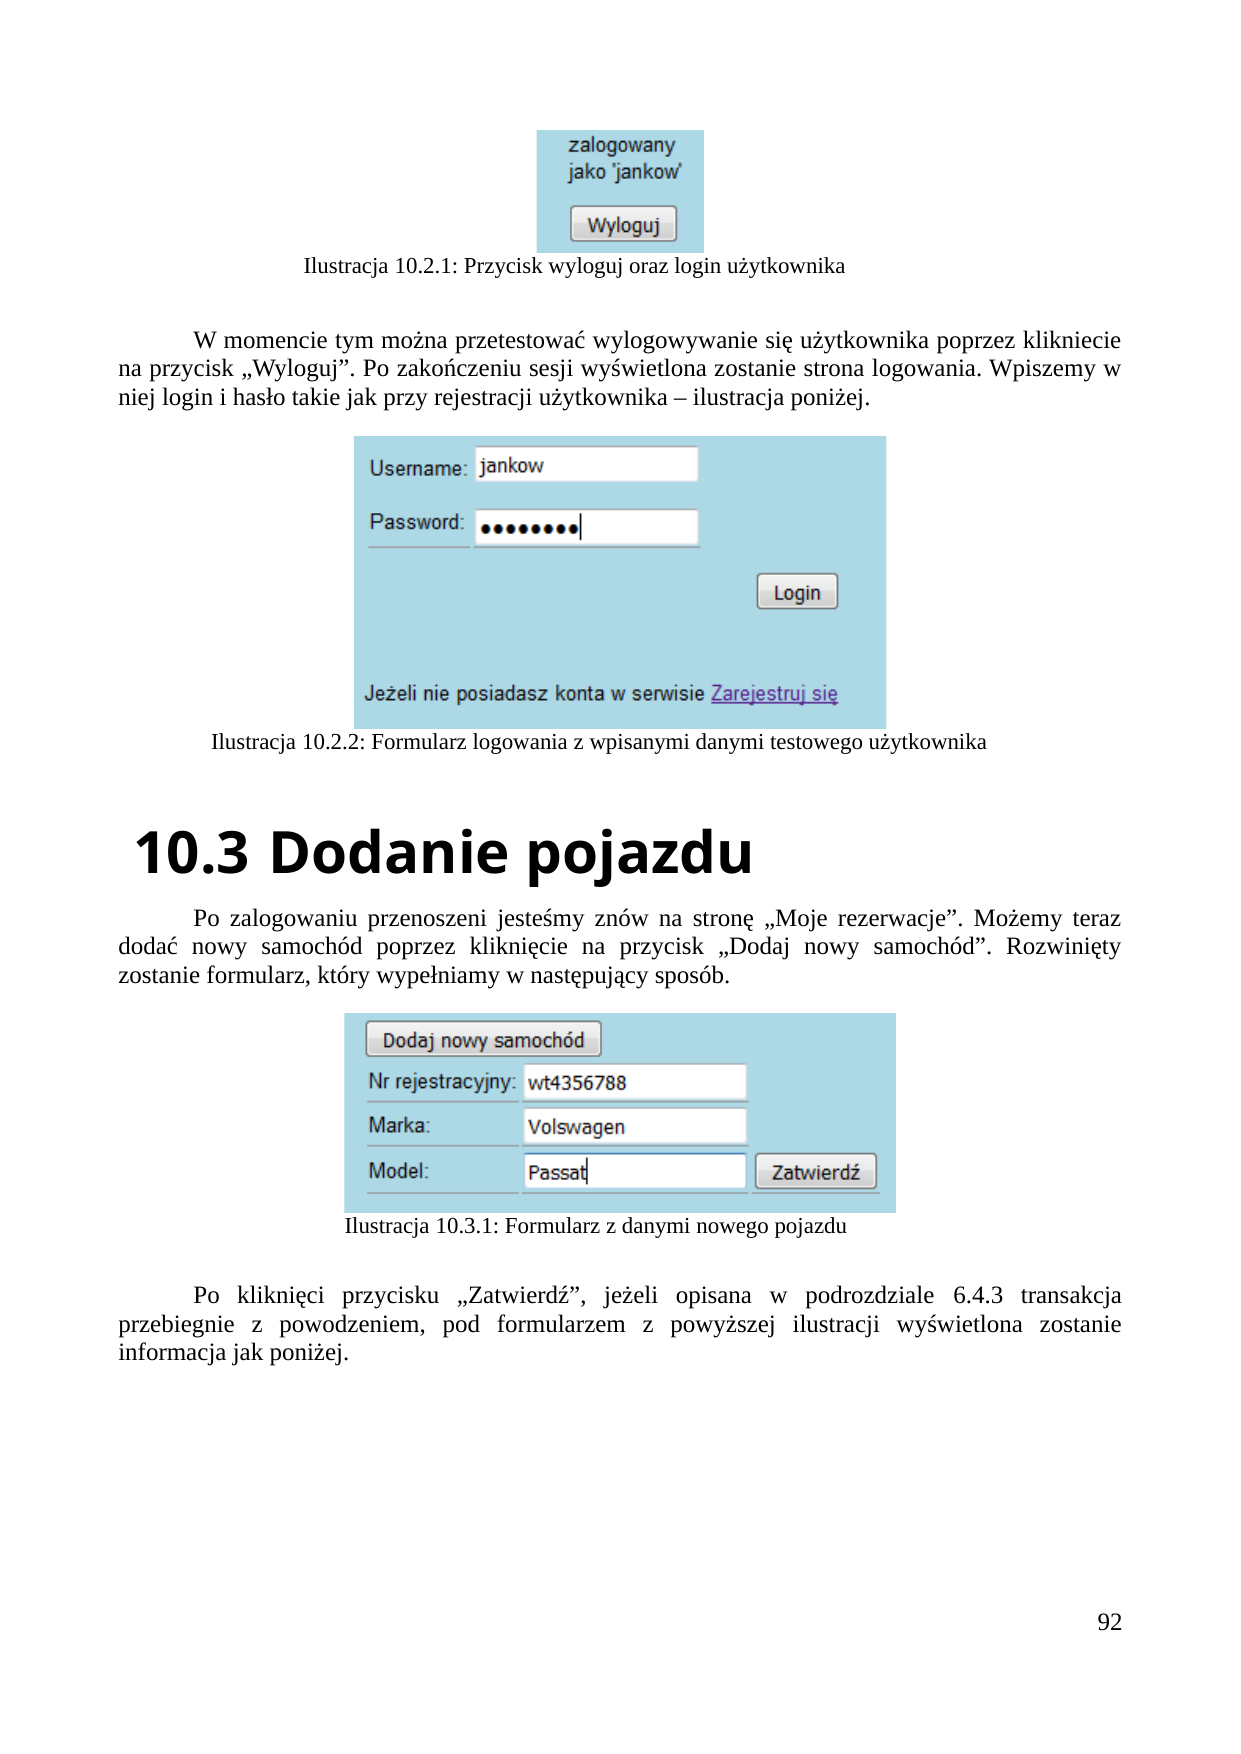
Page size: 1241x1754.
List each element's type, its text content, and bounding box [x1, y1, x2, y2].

picture [536, 130, 704, 253]
picture [353, 436, 887, 729]
text Po zalogowaniu przenoszeni jesteśmy znów na stronę „Moje rezerwacje”. Możemy teraz dodać nowy samochód poprzez kliknięcie na przycisk „Dodaj nowy samochód”. Rozwinięty zostanie formularz, który wypełniamy w następujący sposób. [118, 903, 1122, 989]
text Ilustracja 10.3.1: Formularz z danymi nowego pojazdu [344, 1213, 896, 1239]
text Ilustracja 10.2.1: Przycisk wyloguj oraz login użytkownika [303, 131, 937, 279]
text W momencie tym można przetestować wylogowywanie się użytkownika poprzez klikniecie na przycisk „Wyloguj”. Po zakończeniu sesji wyświetlona zostanie strona logowania. Wpiszemy w niej login i hasło takie jak przy rejestracji użytkownika – ilustracja poniżej. [118, 325, 1122, 411]
picture [344, 1013, 896, 1213]
text Po kliknięci przycisku „Zatwierdź”, jeżeli opisana w podrozdziale 6.4.3 transakcja przebiegnie z powodzeniem, pod formularzem z powyższej ilustracji wyświetlona zostanie informacja jak poniżej. [118, 1280, 1122, 1366]
text Ilustracja 10.2.2: Formularz logowania z wpisanymi danymi testowego użytkownika [211, 436, 1029, 754]
subtitle Dodanie pojazdu [118, 811, 1122, 890]
